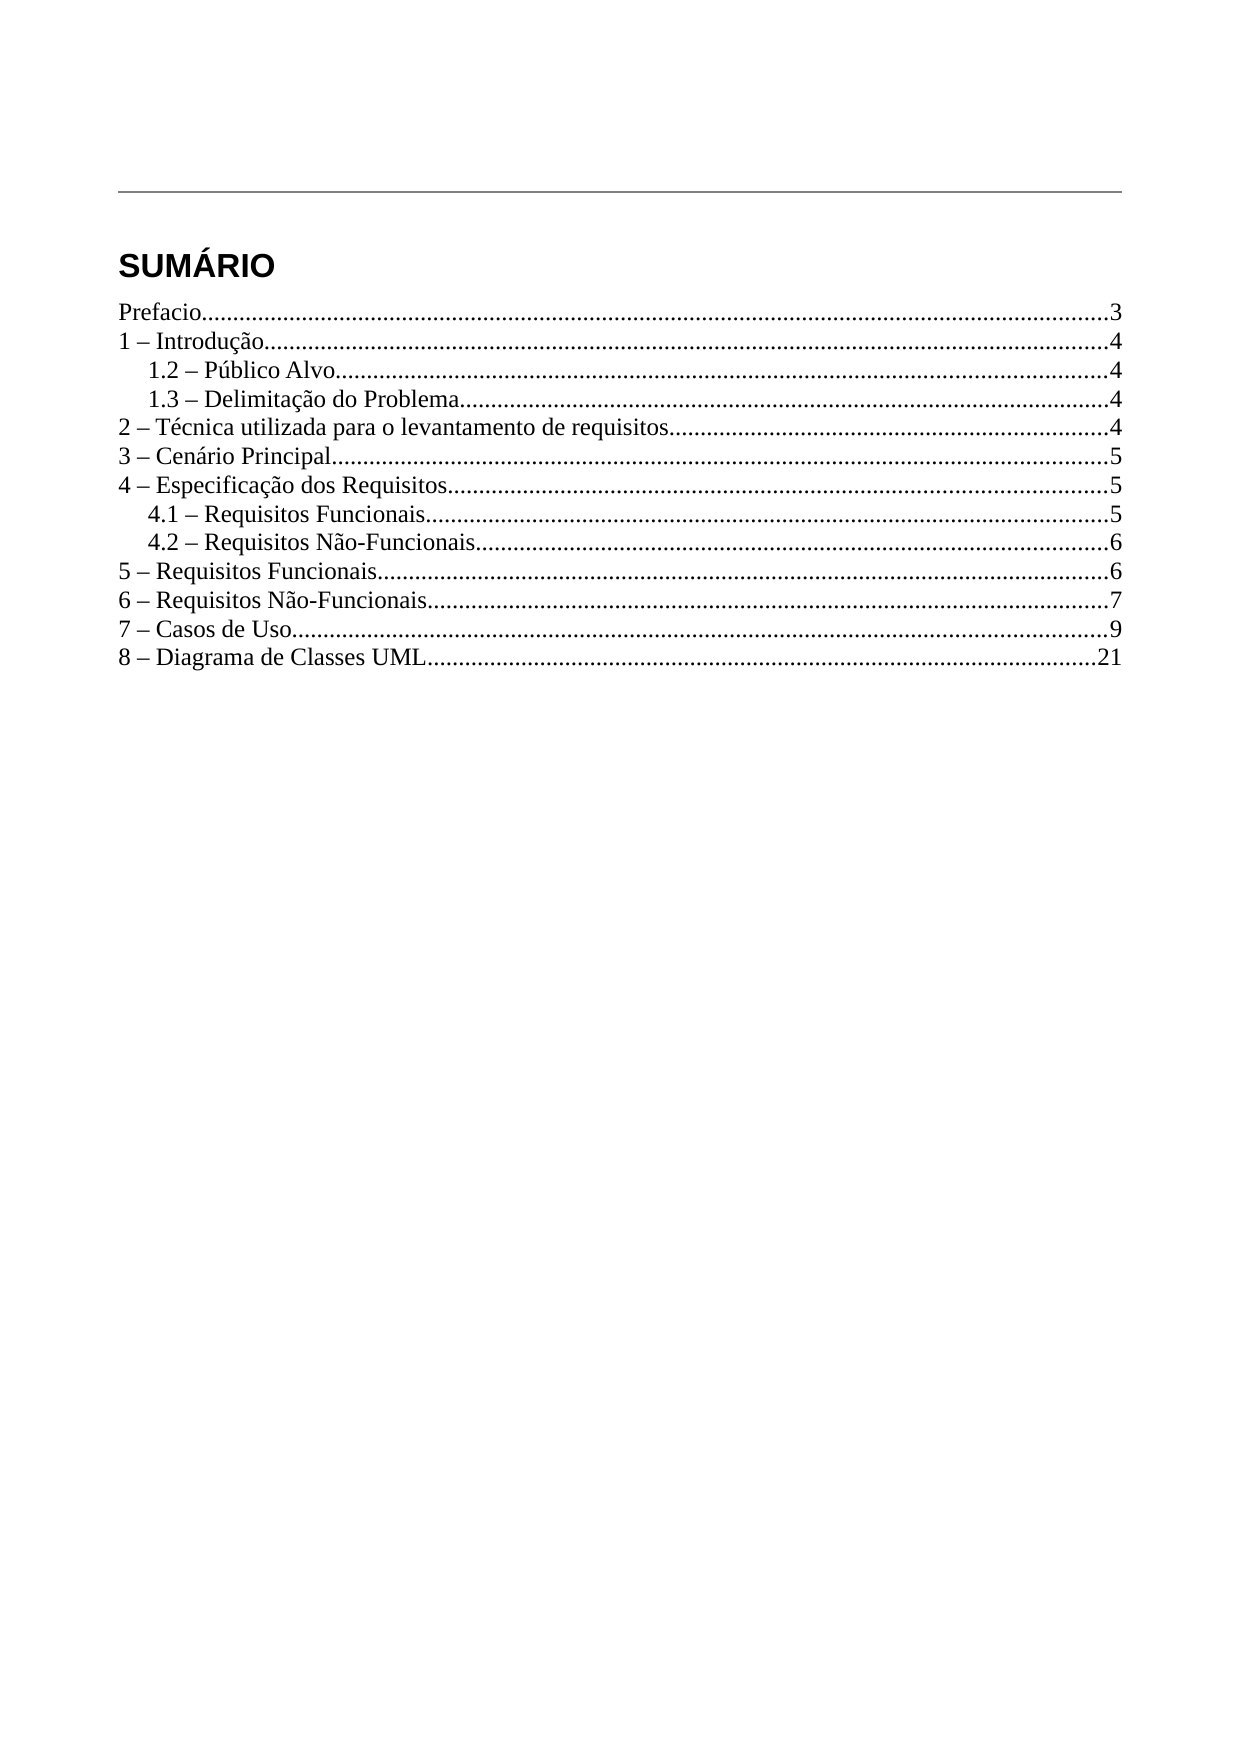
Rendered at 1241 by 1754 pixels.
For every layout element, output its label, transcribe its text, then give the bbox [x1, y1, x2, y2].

text 4 – Especificação dos Requisitos 5 [118, 470, 1122, 499]
text 1.3 – Delimitação do Problema 4 [148, 384, 1122, 412]
text 4.1 – Requisitos Funcionais 5 [148, 499, 1122, 527]
text 7 – Casos de Uso 9 [118, 614, 1122, 642]
text 4.2 – Requisitos Não-Funcionais 6 [148, 527, 1122, 556]
text 1.2 – Público Alvo 4 [148, 355, 1122, 384]
text 2 – Técnica utilizada para o levantamento de requisitos 4 [118, 412, 1122, 441]
text 5 – Requisitos Funcionais 6 [118, 556, 1122, 585]
text Prefacio 3 [118, 297, 1122, 326]
text 1 – Introdução 4 [118, 326, 1122, 355]
subtitle SUMÁRIO [118, 246, 1122, 285]
text 3 – Cenário Principal 5 [118, 441, 1122, 470]
text 6 – Requisitos Não-Funcionais 7 [118, 585, 1122, 614]
text 8 – Diagrama de Classes UML 21 [118, 642, 1122, 671]
